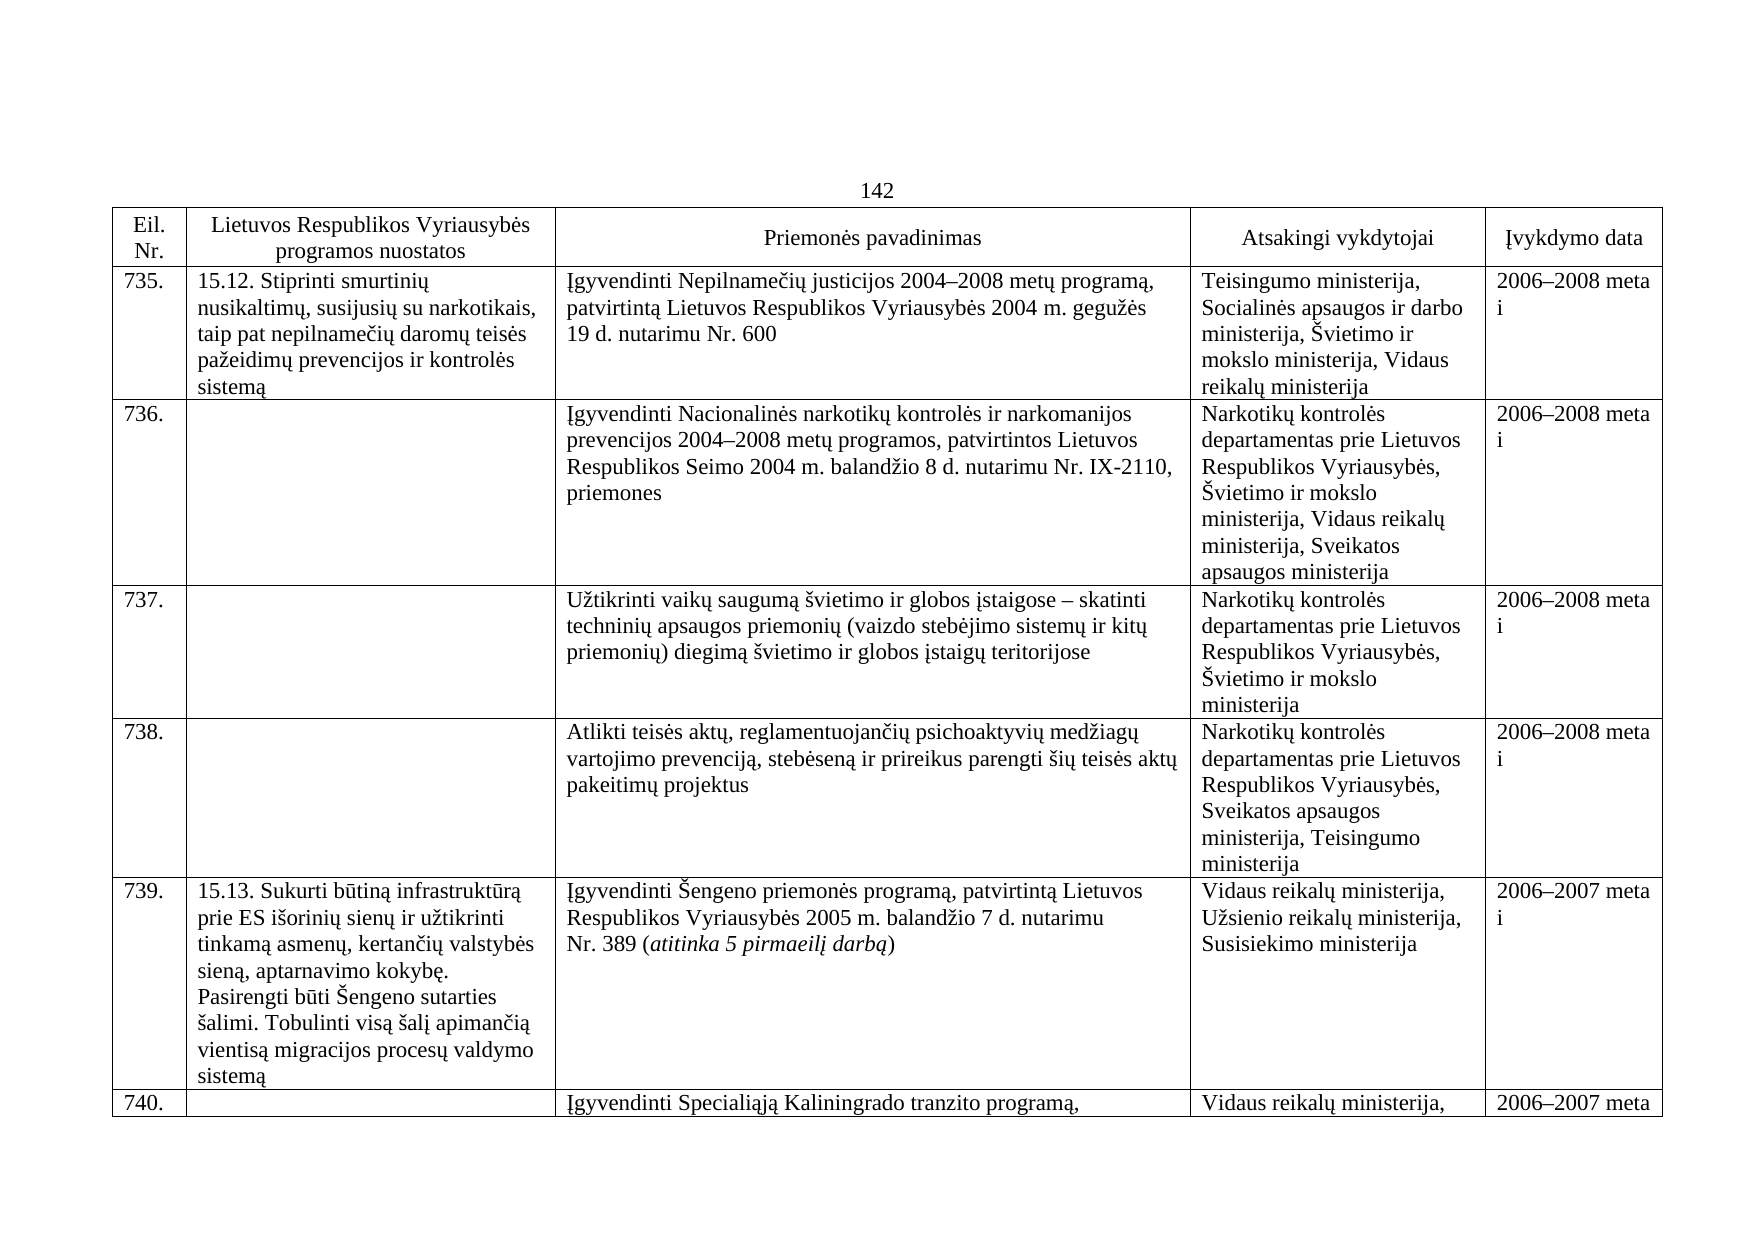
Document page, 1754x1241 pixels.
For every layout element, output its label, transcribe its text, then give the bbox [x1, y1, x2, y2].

table_cell 738. [113, 719, 186, 877]
table_cell 2006–2008 metai [1486, 586, 1662, 717]
table_cell Įgyvendinti Nacionalinės narkotikų kontrolės ir narkomanijos prevencijos 2004–2008 metų programos, patvirtintos Lietuvos Respublikos Seimo 2004 m. balandžio 8 d. nutarimu Nr. IX-2110, priemones [556, 400, 1190, 584]
table_cell 739. [113, 878, 186, 1088]
table_header Lietuvos Respublikos Vyriausybės programos nuostatos [187, 208, 555, 266]
table_cell [187, 400, 555, 584]
table_cell Įgyvendinti Nepilnamečių justicijos 2004–2008 metų programą, patvirtintą Lietuvos Respublikos Vyriausybės 2004 m. gegužės 19 d. nutarimu Nr. 600 [556, 267, 1190, 399]
table_cell 740. [113, 1090, 186, 1116]
table_cell Užtikrinti vaikų saugumą švietimo ir globos įstaigose – skatinti techninių apsaugos priemonių (vaizdo stebėjimo sistemų ir kitų priemonių) diegimą švietimo ir globos įstaigų teritorijose [556, 586, 1190, 717]
table_header Priemonės pavadinimas [556, 208, 1190, 266]
table_cell 736. [113, 400, 186, 584]
table_cell 2006–2007 meta [1486, 1090, 1662, 1116]
table_cell Narkotikų kontrolės departamentas prie Lietuvos Respublikos Vyriausybės, Sveikatos apsaugos ministerija, Teisingumo ministerija [1191, 719, 1485, 877]
table_cell Vidaus reikalų ministerija, [1191, 1090, 1485, 1116]
table_cell 735. [113, 267, 186, 399]
table_header Įvykdymo data [1486, 208, 1662, 266]
table_cell 15.13. Sukurti būtiną infrastruktūrą prie ES išorinių sienų ir užtikrinti tinkamą asmenų, kertančių valstybės sieną, aptarnavimo kokybę. Pasirengti būti Šengeno sutarties šalimi. Tobulinti visą šalį apimančią vientisą migracijos procesų valdymo sistemą [187, 878, 555, 1088]
table_cell Narkotikų kontrolės departamentas prie Lietuvos Respublikos Vyriausybės, Švietimo ir mokslo ministerija [1191, 586, 1485, 717]
table_header Eil. Nr. [113, 208, 186, 266]
table_cell 2006–2008 metai [1486, 400, 1662, 584]
table_cell [187, 1090, 555, 1116]
table_cell Įgyvendinti Specialiąją Kaliningrado tranzito programą, [556, 1090, 1190, 1116]
table_cell 2006–2007 metai [1486, 878, 1662, 1088]
table_cell Vidaus reikalų ministerija, Užsienio reikalų ministerija, Susisiekimo ministerija [1191, 878, 1485, 1088]
table_cell 2006–2008 metai [1486, 267, 1662, 399]
table_cell Atlikti teisės aktų, reglamentuojančių psichoaktyvių medžiagų vartojimo prevenciją, stebėseną ir prireikus parengti šių teisės aktų pakeitimų projektus [556, 719, 1190, 877]
table_cell Teisingumo ministerija, Socialinės apsaugos ir darbo ministerija, Švietimo ir mokslo ministerija, Vidaus reikalų ministerija [1191, 267, 1485, 399]
table_cell 2006–2008 metai [1486, 719, 1662, 877]
table_cell 15.12. Stiprinti smurtinių nusikaltimų, susijusių su narkotikais, taip pat nepilnamečių daromų teisės pažeidimų prevencijos ir kontrolės sistemą [187, 267, 555, 399]
table_cell Narkotikų kontrolės departamentas prie Lietuvos Respublikos Vyriausybės, Švietimo ir mokslo ministerija, Vidaus reikalų ministerija, Sveikatos apsaugos ministerija [1191, 400, 1485, 584]
table_cell 737. [113, 586, 186, 717]
table_header Atsakingi vykdytojai [1191, 208, 1485, 266]
table_cell [187, 586, 555, 717]
table_cell Įgyvendinti Šengeno priemonės programą, patvirtintą Lietuvos Respublikos Vyriausybės 2005 m. balandžio 7 d. nutarimu Nr. 389 (atitinka 5 pirmaeilį darbą) [556, 878, 1190, 1088]
table_cell [187, 719, 555, 877]
